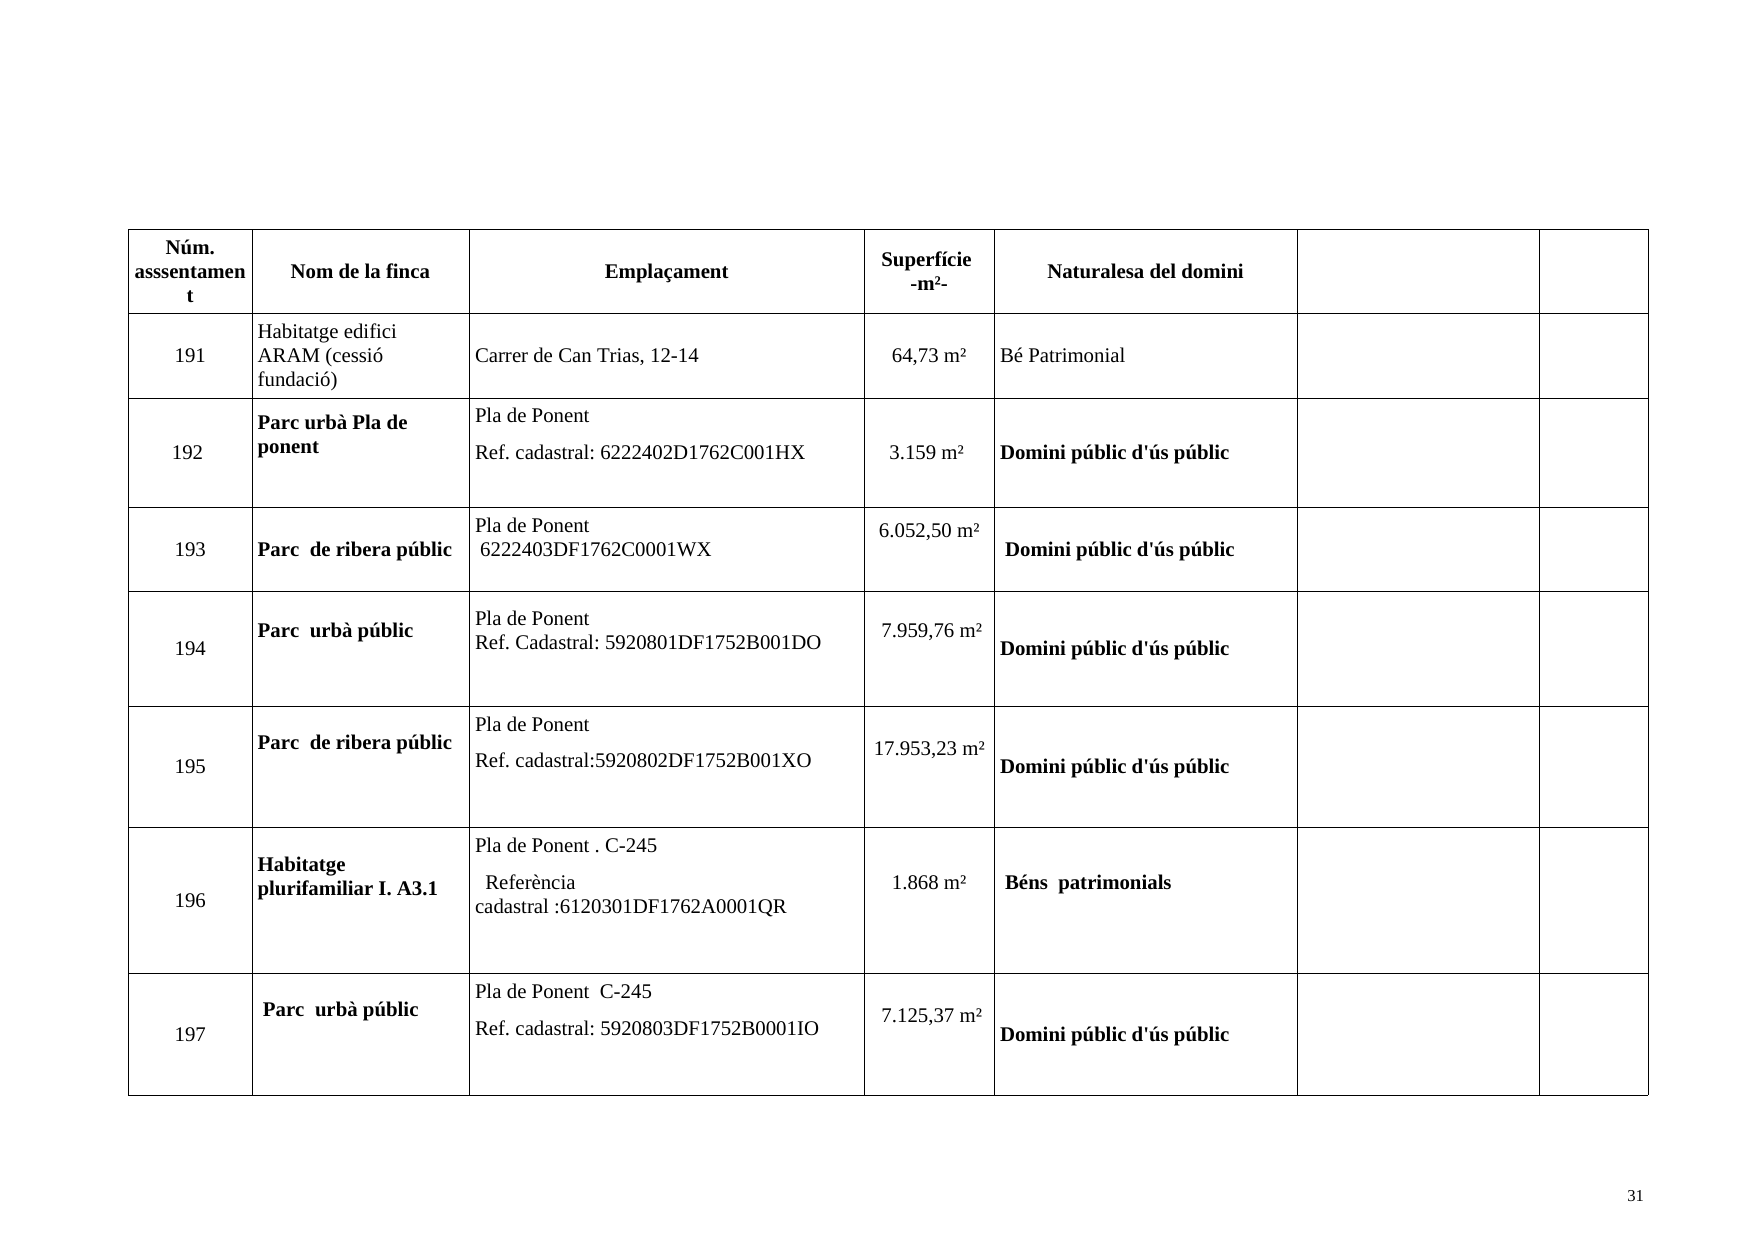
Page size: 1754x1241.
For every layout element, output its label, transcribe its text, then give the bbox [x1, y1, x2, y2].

table_cell [1540, 399, 1648, 507]
table_cell [1540, 974, 1648, 1094]
table_header Superfície -m²- [865, 230, 994, 313]
table_cell [1540, 508, 1648, 591]
table_cell 196 [129, 828, 252, 973]
table_cell [1298, 974, 1539, 1094]
table_cell Domini públic d'ús públic [995, 508, 1297, 591]
table_cell Parc urbà Pla de ponent [253, 399, 469, 507]
table_cell Parc urbà públic [253, 974, 469, 1094]
table_cell 191 [129, 314, 252, 397]
table_header [1540, 230, 1648, 313]
table_header [1298, 230, 1539, 313]
table_cell 195 [129, 707, 252, 827]
table_cell 194 [129, 592, 252, 706]
table_cell Domini públic d'ús públic [995, 592, 1297, 706]
table_cell [1540, 828, 1648, 973]
table_cell 193 [129, 508, 252, 591]
table_cell Pla de Ponent 6222403DF1762C0001WX [470, 508, 864, 591]
table_cell Habitatge edifici ARAM (cessió fundació) [253, 314, 469, 397]
table_cell 192 [129, 399, 252, 507]
table_cell Parc de ribera públic [253, 508, 469, 591]
table_cell 1.868 m² [865, 828, 994, 973]
table_cell Habitatge plurifamiliar I. A3.1 [253, 828, 469, 973]
table_cell Pla de Ponent Ref. Cadastral: 5920801DF1752B001DO [470, 592, 864, 706]
table_cell Pla de Ponent C-245 Ref. cadastral: 5920803DF1752B0001IO [470, 974, 864, 1094]
table_cell Pla de Ponent Ref. cadastral:5920802DF1752B001XO [470, 707, 864, 827]
table_cell [1298, 828, 1539, 973]
table_cell Domini públic d'ús públic [995, 974, 1297, 1094]
table_cell Bé Patrimonial [995, 314, 1297, 397]
table_cell 7.959,76 m² [865, 592, 994, 706]
table_cell Pla de Ponent Ref. cadastral: 6222402D1762C001HX [470, 399, 864, 507]
table_cell Parc urbà públic [253, 592, 469, 706]
table_cell 197 [129, 974, 252, 1094]
table_cell Béns patrimonials [995, 828, 1297, 973]
table_cell [1540, 314, 1648, 397]
table_cell 3.159 m² [865, 399, 994, 507]
table_header Nom de la finca [253, 230, 469, 313]
table_cell 7.125,37 m² [865, 974, 994, 1094]
table_cell 64,73 m² [865, 314, 994, 397]
table_cell 6.052,50 m² [865, 508, 994, 591]
table_cell [1298, 707, 1539, 827]
table_cell [1540, 592, 1648, 706]
table_cell Parc de ribera públic [253, 707, 469, 827]
table_cell [1298, 508, 1539, 591]
table_cell [1298, 399, 1539, 507]
table_cell Domini públic d'ús públic [995, 399, 1297, 507]
table_header Emplaçament [470, 230, 864, 313]
table_cell 17.953,23 m² [865, 707, 994, 827]
table_cell Domini públic d'ús públic [995, 707, 1297, 827]
table_header Naturalesa del domini [995, 230, 1297, 313]
table_cell Carrer de Can Trias, 12-14 [470, 314, 864, 397]
table_cell Pla de Ponent . C-245 Referència cadastral :6120301DF1762A0001QR [470, 828, 864, 973]
table_header Núm. asssentament [129, 230, 252, 313]
table_cell [1540, 707, 1648, 827]
table_cell [1298, 592, 1539, 706]
table_cell [1298, 314, 1539, 397]
